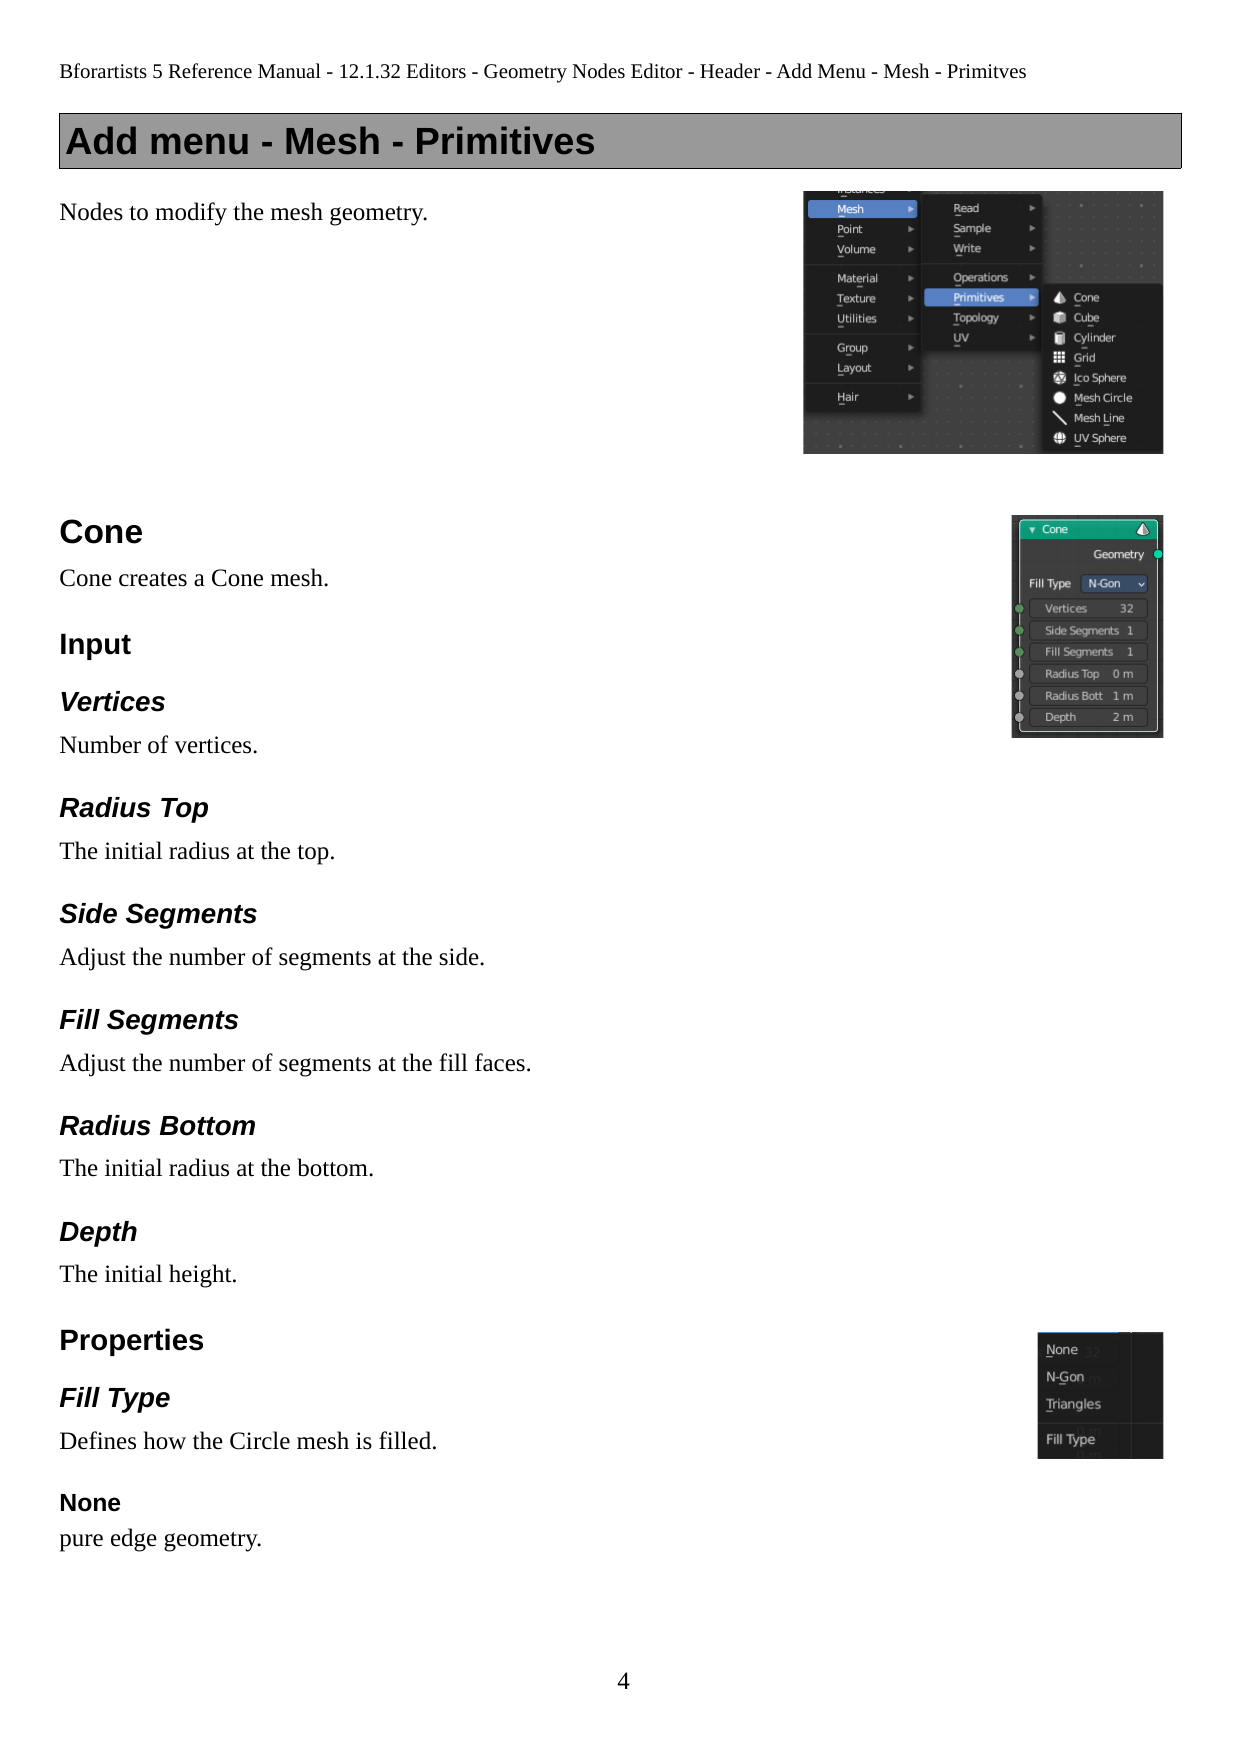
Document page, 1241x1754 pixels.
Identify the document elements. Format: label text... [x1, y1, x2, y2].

text Cone creates a Cone mesh. [59, 563, 1011, 592]
text Nodes to modify the mesh geometry. [59, 197, 803, 225]
subtitle Fill Type [59, 1382, 1037, 1414]
text Adjust the number of segments at the fill faces. [59, 1048, 1181, 1076]
subtitle Properties [59, 1323, 1181, 1357]
text Number of vertices. [59, 730, 1181, 758]
picture [1037, 1332, 1164, 1459]
text pure edge geometry. [59, 1523, 1181, 1551]
subtitle Vertices [59, 685, 1011, 717]
picture [1011, 515, 1164, 738]
text The initial radius at the bottom. [59, 1153, 1181, 1182]
picture [803, 191, 1164, 454]
subtitle Side Segments [59, 897, 1181, 929]
subtitle [1164, 1382, 1181, 1414]
subtitle [1164, 685, 1181, 717]
subtitle Input [59, 627, 1011, 660]
subtitle [1164, 627, 1181, 660]
table_header Add menu - Mesh - Primitives [60, 114, 1181, 168]
text The initial radius at the top. [59, 836, 1181, 864]
subtitle Cone [59, 512, 1181, 551]
subtitle Radius Top [59, 791, 1181, 823]
text Adjust the number of segments at the side. [59, 942, 1181, 970]
subtitle Fill Segments [59, 1003, 1181, 1035]
text The initial height. [59, 1259, 1181, 1288]
text Defines how the Circle mesh is filled. [59, 1426, 1037, 1455]
subtitle Radius Bottom [59, 1109, 1181, 1141]
subtitle None [59, 1488, 1181, 1516]
subtitle Depth [59, 1215, 1181, 1247]
